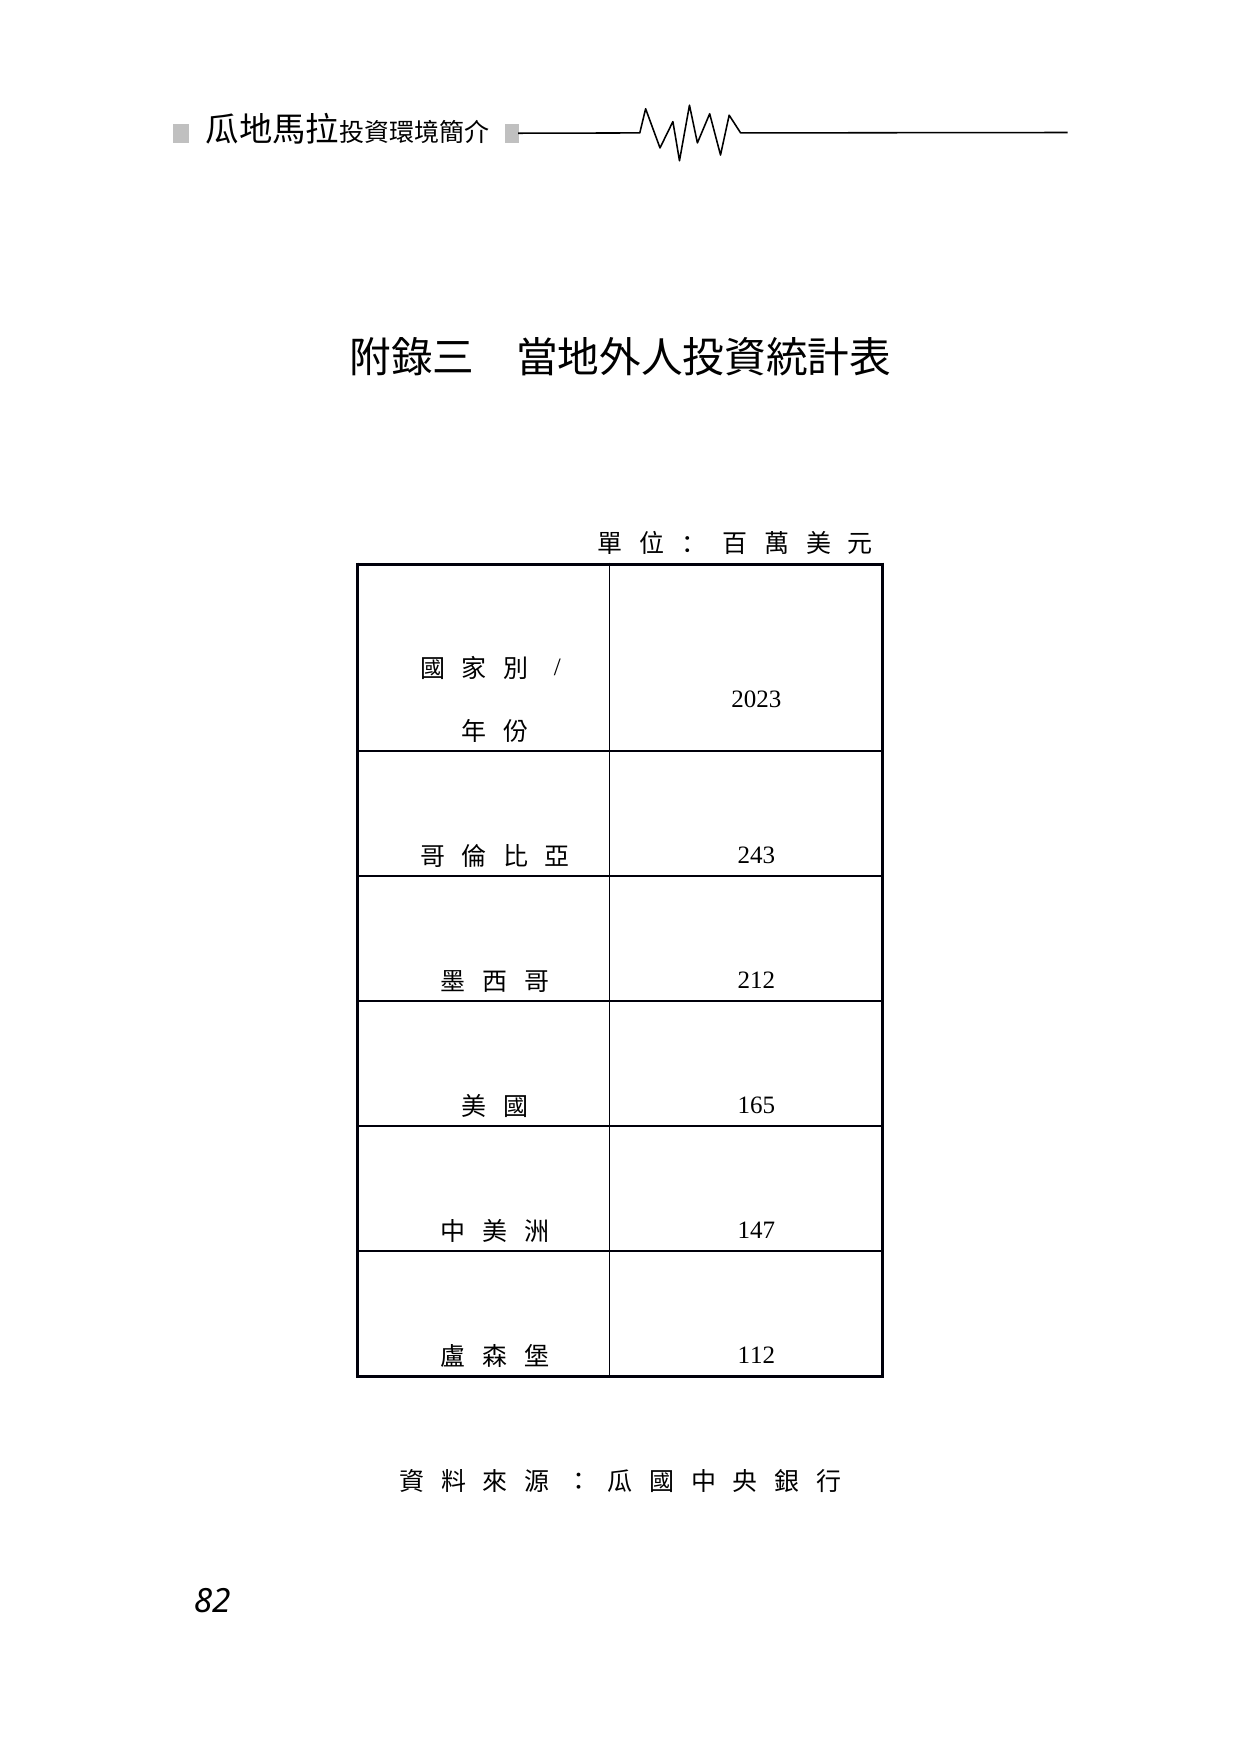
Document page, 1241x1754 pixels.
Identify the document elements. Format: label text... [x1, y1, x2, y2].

table_cell 哥倫比亞 [359, 752, 609, 875]
table_cell 147 [610, 1127, 881, 1250]
table_cell 112 [610, 1252, 881, 1375]
table_header 2023 [610, 566, 881, 750]
table_cell 165 [610, 1002, 881, 1125]
text 資料來源：瓜國中央銀行 [359, 1438, 1058, 1500]
table_cell 盧森堡 [359, 1252, 609, 1375]
table_cell 美國 [359, 1002, 609, 1125]
table_header 國家別/年份 [359, 566, 609, 750]
table_cell 墨西哥 [359, 877, 609, 1000]
table_cell 243 [610, 752, 881, 875]
table_cell 中美洲 [359, 1127, 609, 1250]
text 附錄三 當地外人投資統計表 [183, 313, 1058, 375]
table_cell 212 [610, 877, 881, 1000]
text 單位：百萬美元 [183, 500, 881, 563]
